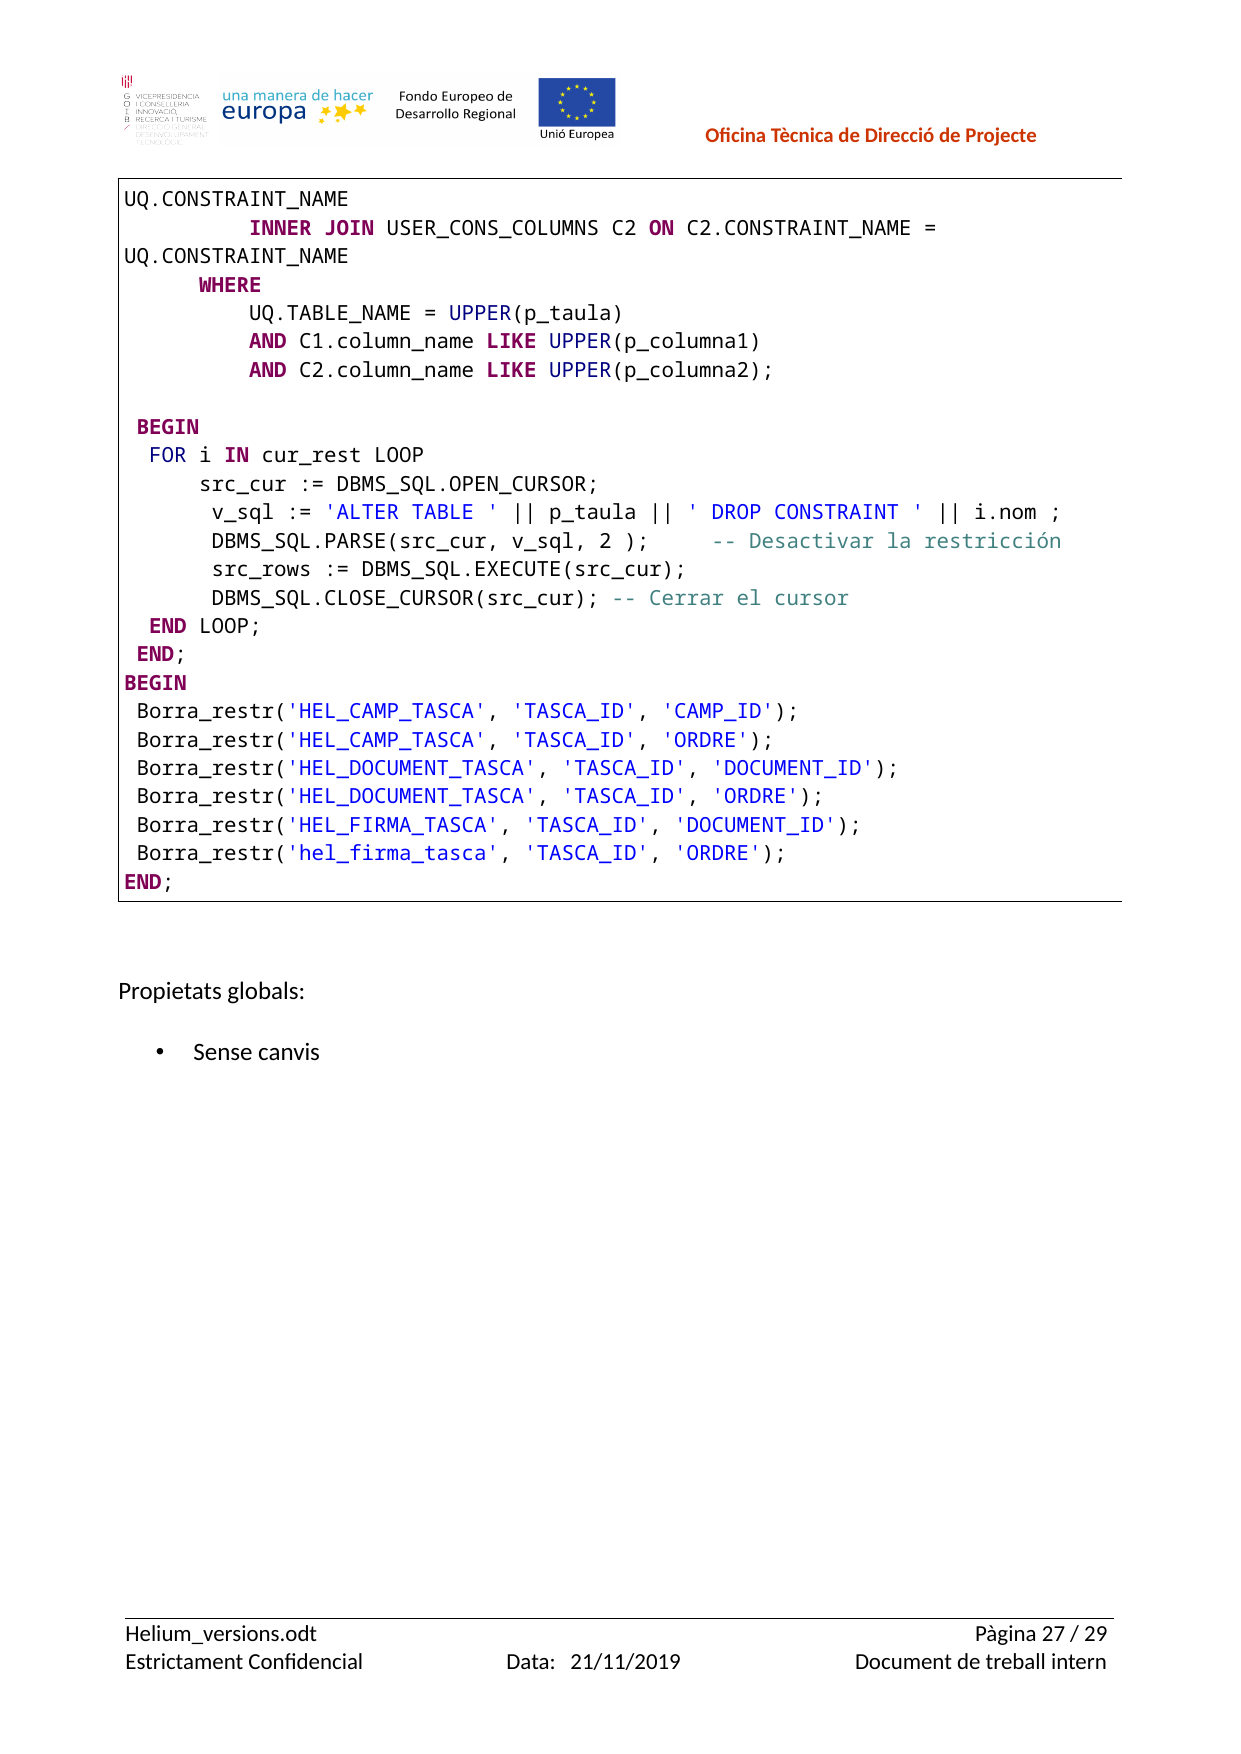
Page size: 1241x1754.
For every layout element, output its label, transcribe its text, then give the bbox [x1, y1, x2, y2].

text Propietats globals: [118, 975, 1122, 1006]
picture [118, 73, 213, 147]
table_header UQ.CONSTRAINT_NAME INNER JOIN USER_CONS_COLUMNS C2 ON C2.CONSTRAINT_NAME = UQ.CONSTRAINT_NAME WHERE UQ.TABLE_NAME = UPPER(p_taula) AND C1.column_name LIKE UPPER(p_columna1) AND C2.column_name LIKE UPPER(p_columna2); BEGIN FOR i IN cur_rest LOOP src_cur := DBMS_SQL.OPEN_CURSOR; v_sql := 'ALTER TABLE ' || p_taula || ' DROP CONSTRAINT ' || i.nom ; DBMS_SQL.PARSE(src_cur, v_sql, 2 ); -- Desactivar la restricción src_rows := DBMS_SQL.EXECUTE(src_cur); DBMS_SQL.CLOSE_CURSOR(src_cur); -- Cerrar el cursor END LOOP; END; BEGIN Borra_restr('HEL_CAMP_TASCA', 'TASCA_ID', 'CAMP_ID'); Borra_restr('HEL_CAMP_TASCA', 'TASCA_ID', 'ORDRE'); Borra_restr('HEL_DOCUMENT_TASCA', 'TASCA_ID', 'DOCUMENT_ID'); Borra_restr('HEL_DOCUMENT_TASCA', 'TASCA_ID', 'ORDRE'); Borra_restr('HEL_FIRMA_TASCA', 'TASCA_ID', 'DOCUMENT_ID'); Borra_restr('hel_firma_tasca', 'TASCA_ID', 'ORDRE'); END; [119, 179, 1122, 901]
list Sense canvis [156, 1036, 1122, 1067]
picture [219, 73, 621, 147]
